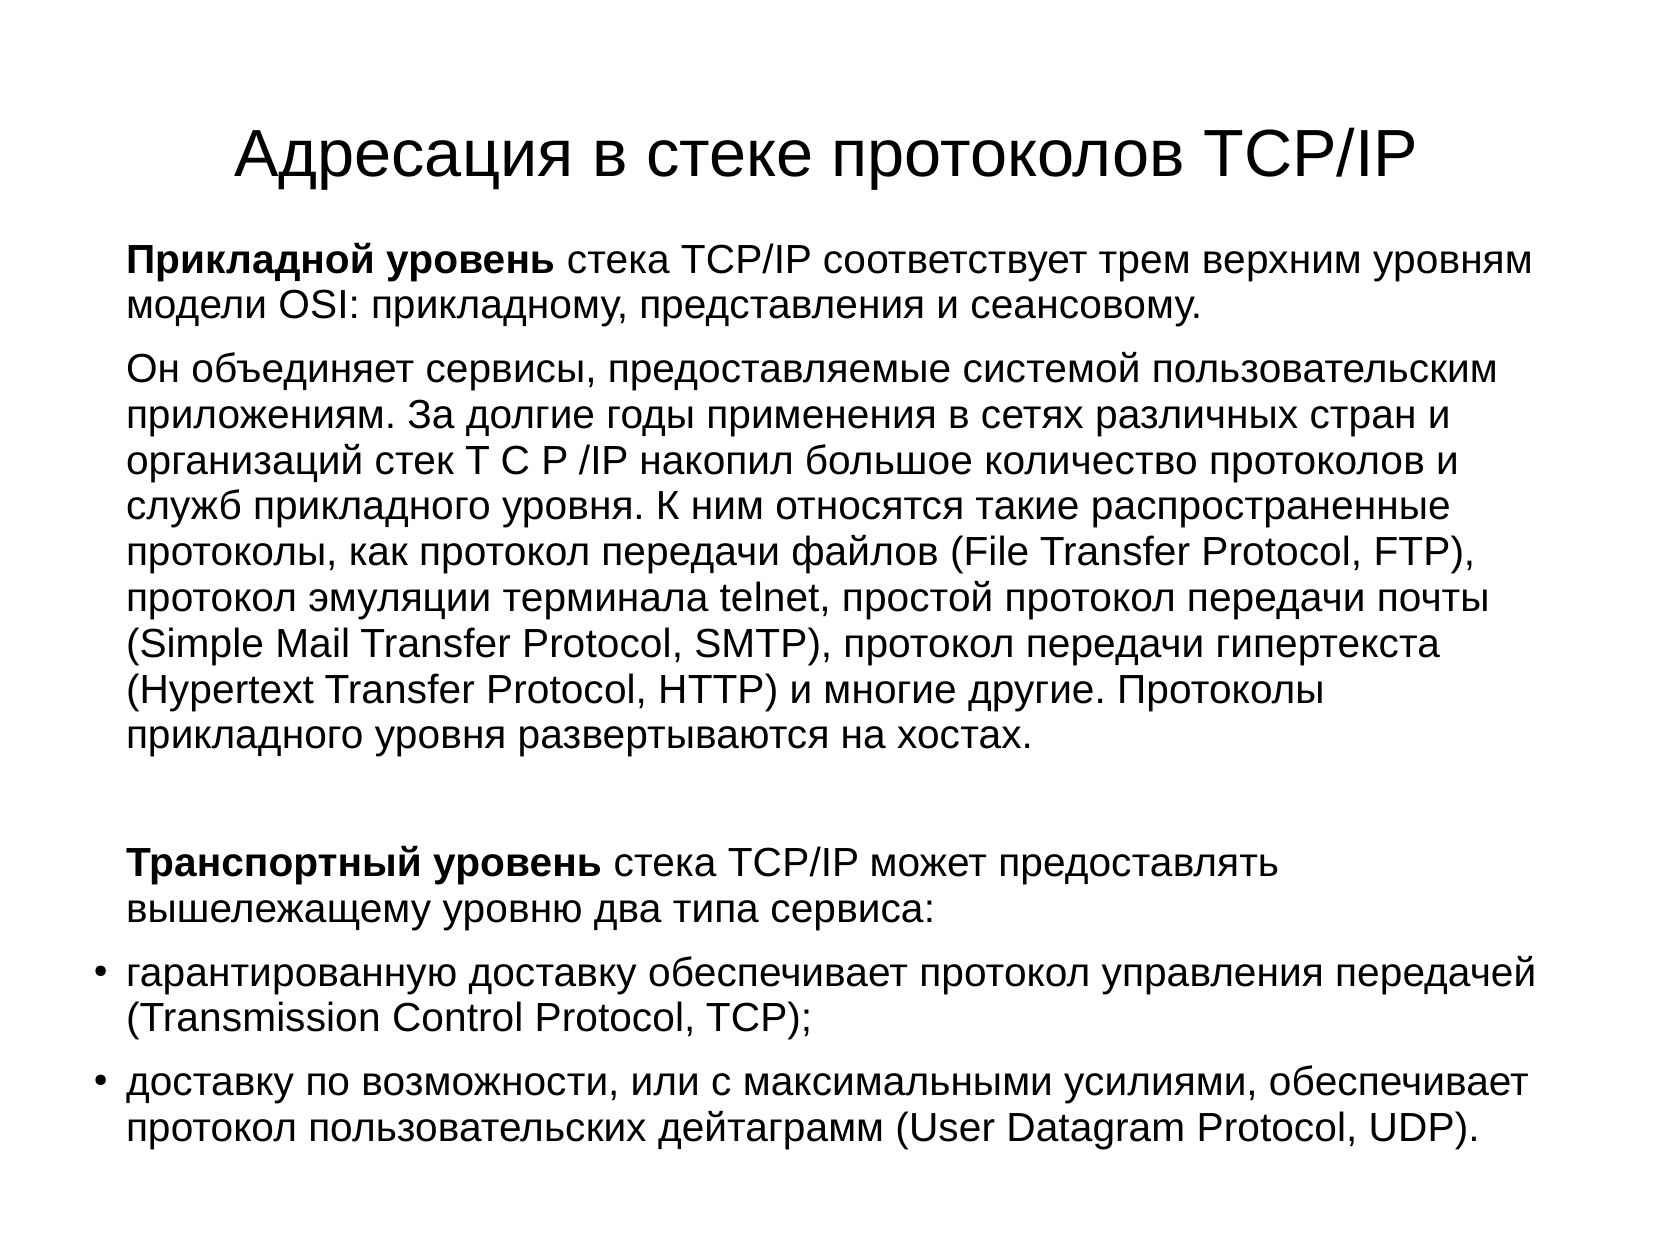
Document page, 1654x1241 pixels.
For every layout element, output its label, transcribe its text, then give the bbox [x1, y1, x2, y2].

title Адресация в стеке протоколов TCP/IP [82, 49, 1571, 236]
list Прикладной уровень стека TCP/IP соответствует трем верхним уровням модели OSI: прикладному, представления и сеансовому. Он объединяет сервисы, предоставляемые системой пользовательским приложениям. За долгие годы применения в сетях различных стран и организаций стек T C P /IP накопил большое количество протоколов и служб прикладного уровня. К ним относятся такие распространенные протоколы, как протокол передачи файлов (File Transfer Protocol, FTP), протокол эмуляции терминала telnet, простой протокол передачи почты (Simple Mail Transfer Protocol, SMTP), протокол передачи гипертекста (Hypertext Transfer Protocol, HTTP) и многие другие. Протоколы прикладного уровня развертываются на хостах. Транспортный уровень стека TCP/IP может предоставлять вышележащему уровню два типа сервиса: гарантированную доставку обеспечивает протокол управления передачей (Transmission Control Protocol, TCP); доставку по возможности, или с максимальными усилиями, обеспечивает протокол пользовательских дейтаграмм (User Datagram Protocol, UDP). [82, 236, 1571, 1170]
